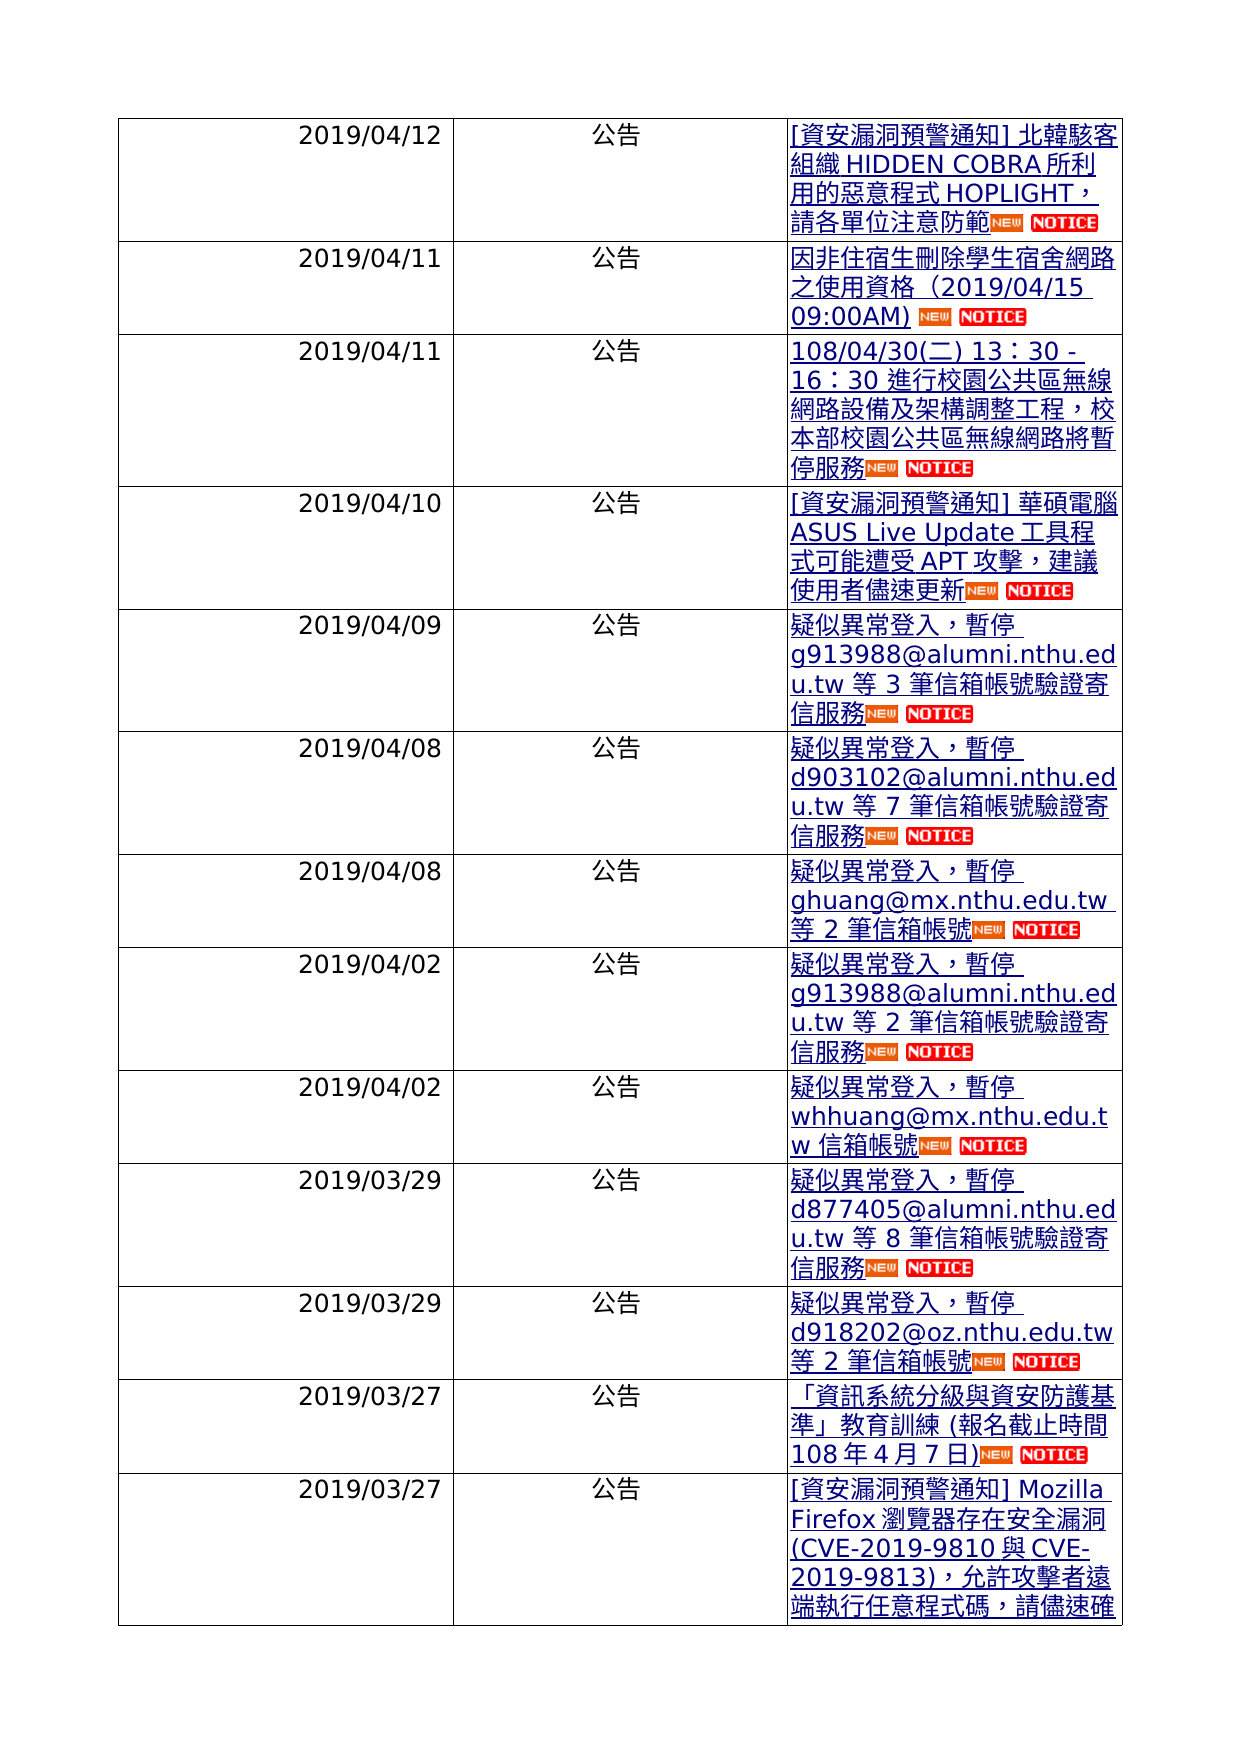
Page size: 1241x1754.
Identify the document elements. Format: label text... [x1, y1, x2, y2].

table_cell 公告 [454, 1380, 787, 1473]
picture [1020, 1446, 1088, 1464]
table_cell 公告 [454, 1287, 787, 1379]
table_cell 疑似異常登入，暫停 g913988@alumni.nthu.edu.tw 等 3 筆信箱帳號驗證寄信服務 [788, 610, 1122, 731]
picture [865, 705, 899, 723]
table_cell 疑似異常登入，暫停 ghuang@mx.nthu.edu.tw 等 2 筆信箱帳號 [788, 855, 1122, 947]
picture [906, 1043, 974, 1061]
table_cell 公告 [454, 855, 787, 947]
table_cell 2019/03/29 [119, 1164, 453, 1286]
picture [865, 827, 899, 845]
table_cell 疑似異常登入，暫停 whhuang@mx.nthu.edu.tw 信箱帳號 [788, 1071, 1122, 1163]
picture [979, 1446, 1013, 1464]
table_cell 公告 [454, 732, 787, 854]
table_cell [資安漏洞預警通知] 北韓駭客組織HIDDEN COBRA所利用的惡意程式HOPLIGHT，請各單位注意防範 [788, 119, 1122, 241]
table_cell 公告 [454, 1071, 787, 1163]
table_cell 2019/04/11 [119, 335, 453, 486]
table_cell 疑似異常登入，暫停 g913988@alumni.nthu.edu.tw 等 2 筆信箱帳號驗證寄信服務 [788, 948, 1122, 1070]
picture [918, 1137, 952, 1155]
table_cell 疑似異常登入，暫停 d877405@alumni.nthu.edu.tw 等 8 筆信箱帳號驗證寄信服務 [788, 1164, 1122, 1286]
table_cell 公告 [454, 948, 787, 1070]
picture [1031, 214, 1099, 232]
table_cell 2019/04/08 [119, 732, 453, 854]
picture [865, 1043, 899, 1061]
picture [1012, 921, 1080, 939]
picture [865, 1259, 899, 1277]
table_cell 2019/04/10 [119, 487, 453, 608]
picture [906, 1259, 974, 1277]
table_cell 2019/04/12 [119, 119, 453, 241]
picture [918, 308, 952, 326]
picture [965, 582, 999, 600]
picture [865, 460, 899, 477]
picture [1006, 582, 1074, 600]
table_cell 公告 [454, 1164, 787, 1286]
table_cell 「資訊系統分級與資安防護基準」教育訓練 (報名截止時間108年4月7日) [788, 1380, 1122, 1473]
table_cell 2019/04/08 [119, 855, 453, 947]
picture [990, 214, 1024, 232]
table_cell 公告 [454, 335, 787, 486]
picture [972, 921, 1005, 939]
picture [906, 827, 974, 845]
table_cell 2019/03/27 [119, 1474, 453, 1624]
table_cell 公告 [454, 242, 787, 334]
table_cell 公告 [454, 487, 787, 608]
picture [959, 308, 1027, 326]
table_cell 2019/04/11 [119, 242, 453, 334]
table_cell 公告 [454, 610, 787, 731]
table_cell [資安漏洞預警通知] Mozilla Firefox瀏覽器存在安全漏洞(CVE-2019-9810與CVE-2019-9813)，允許攻擊者遠端執行任意程式碼，請儘速確 [788, 1474, 1122, 1624]
picture [972, 1353, 1005, 1371]
table_cell 因非住宿生刪除學生宿舍網路之使用資格（2019/04/15 09:00AM) [788, 242, 1122, 334]
table_cell 公告 [454, 119, 787, 241]
picture [1012, 1353, 1080, 1371]
table_cell 疑似異常登入，暫停 d903102@alumni.nthu.edu.tw 等 7 筆信箱帳號驗證寄信服務 [788, 732, 1122, 854]
table_cell [資安漏洞預警通知] 華碩電腦ASUS Live Update工具程式可能遭受APT攻擊，建議使用者儘速更新 [788, 487, 1122, 608]
table_cell 2019/04/02 [119, 1071, 453, 1163]
picture [906, 460, 974, 477]
picture [906, 705, 974, 723]
table_cell 108/04/30(二) 13：30 - 16：30 進行校園公共區無線網路設備及架構調整工程，校本部校園公共區無線網路將暫停服務 [788, 335, 1122, 486]
table_cell 2019/03/29 [119, 1287, 453, 1379]
table_cell 疑似異常登入，暫停 d918202@oz.nthu.edu.tw 等 2 筆信箱帳號 [788, 1287, 1122, 1379]
table_cell 2019/04/02 [119, 948, 453, 1070]
picture [959, 1137, 1027, 1155]
table_cell 公告 [454, 1474, 787, 1624]
table_cell 2019/04/09 [119, 610, 453, 731]
table_cell 2019/03/27 [119, 1380, 453, 1473]
